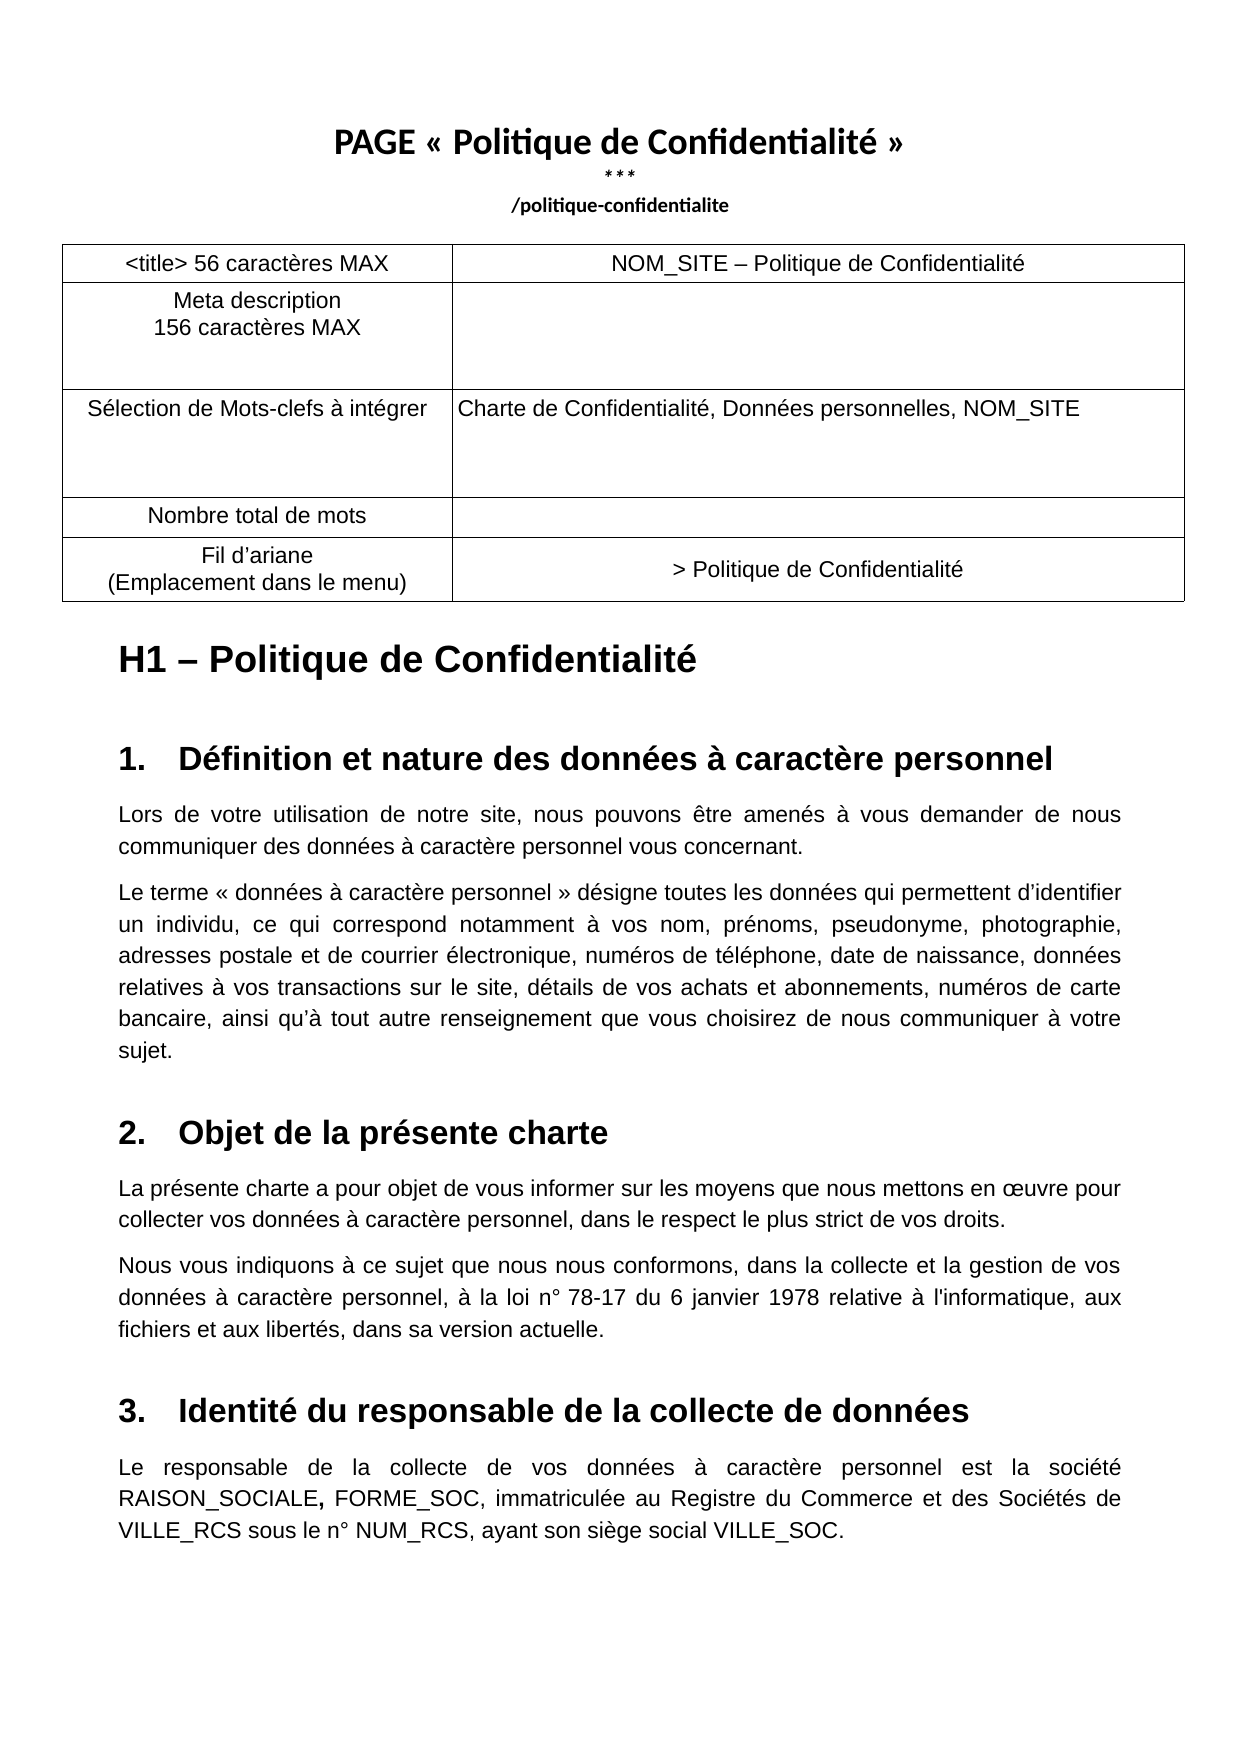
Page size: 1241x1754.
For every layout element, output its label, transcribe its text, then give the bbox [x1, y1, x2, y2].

text Lors de votre utilisation de notre site, nous pouvons être amenés à vous demander de nous communiquer des données à caractère personnel vous concernant. [118, 801, 1122, 859]
table_cell Nombre total de mots [63, 498, 452, 537]
subtitle Définition et nature des données à caractère personnel [118, 739, 1122, 778]
subtitle H1 – Politique de Confidentialité [118, 636, 1122, 680]
text /politique-confidentialite [118, 192, 1122, 217]
table_cell [453, 498, 1184, 537]
table_cell Charte de Confidentialité, Données personnelles, NOM_SITE [453, 390, 1184, 497]
table_header NOM_SITE – Politique de Confidentialité [453, 245, 1184, 282]
text Nous vous indiquons à ce sujet que nous nous conformons, dans la collecte et la gestion de vos données à caractère personnel, à la loi n° 78-17 du 6 janvier 1978 relative à l'informatique, aux fichiers et aux libertés, dans sa version actuelle. [118, 1252, 1122, 1342]
table_header <title> 56 caractères MAX [63, 245, 452, 282]
subtitle Objet de la présente charte [118, 1112, 1122, 1151]
text *** [118, 164, 1122, 192]
text PAGE « Politique de Confidentialité » [118, 118, 1122, 164]
table_cell Fil d’ariane (Emplacement dans le menu) [63, 538, 452, 601]
text Le responsable de la collecte de vos données à caractère personnel est la société RAISON_SOCIALE, FORME_SOC, immatriculée au Registre du Commerce et des Sociétés de VILLE_RCS sous le n° NUM_RCS, ayant son siège social VILLE_SOC. [118, 1453, 1122, 1543]
table_cell > Politique de Confidentialité [453, 538, 1184, 601]
text La présente charte a pour objet de vous informer sur les moyens que nous mettons en œuvre pour collecter vos données à caractère personnel, dans le respect le plus strict de vos droits. [118, 1175, 1122, 1233]
text Le terme « données à caractère personnel » désigne toutes les données qui permettent d’identifier un individu, ce qui correspond notamment à vos nom, prénoms, pseudonyme, photographie, adresses postale et de courrier électronique, numéros de téléphone, date de naissance, données relatives à vos transactions sur le site, détails de vos achats et abonnements, numéros de carte bancaire, ainsi qu’à tout autre renseignement que vous choisirez de nous communiquer à votre sujet. [118, 879, 1122, 1063]
subtitle Identité du responsable de la collecte de données [118, 1391, 1122, 1430]
table_cell Sélection de Mots-clefs à intégrer [63, 390, 452, 497]
table_cell [453, 283, 1184, 389]
table_cell Meta description 156 caractères MAX [63, 283, 452, 389]
